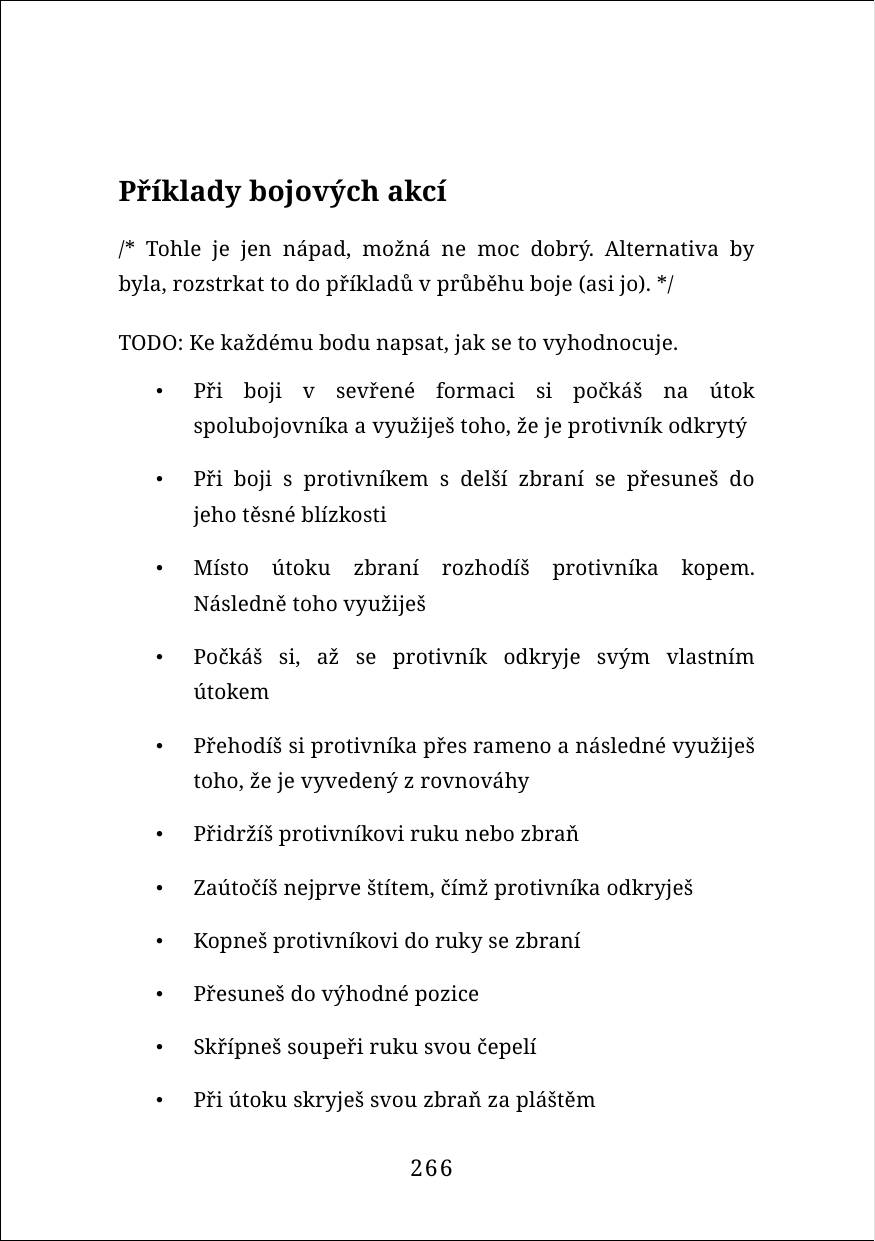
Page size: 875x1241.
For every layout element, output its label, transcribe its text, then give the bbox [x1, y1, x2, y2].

list Přehodíš si protivníka přes rameno a následné využiješ toho, že je vyvedený z rovnováhy [156, 731, 756, 795]
list Kopneš protivníkovi do ruky se zbraní [156, 926, 756, 954]
text /* Tohle je jen nápad, možná ne moc dobrý. Alternativa by byla, rozstrkat to do příkladů v průběhu boje (asi jo). */ [118, 234, 756, 298]
list Počkáš si, až se protivník odkryje svým vlastním útokem [156, 642, 756, 706]
list Místo útoku zbraní rozhodíš protivníka kopem. Následně toho využiješ [156, 553, 756, 617]
list Při boji v sevřené formaci si počkáš na útok spolubojovníka a využiješ toho, že je protivník odkrytý [156, 376, 756, 440]
list Skřípneš soupeři ruku svou čepelí [156, 1032, 756, 1061]
list Přesuneš do výhodné pozice [156, 979, 756, 1008]
list Zaútočíš nejprve štítem, čímž protivníka odkryješ [156, 873, 756, 901]
text TODO: Ke každému bodu napsat, jak se to vyhodnocuje. [118, 328, 756, 357]
subtitle Příklady bojových akcí [118, 172, 756, 210]
list Při boji s protivníkem s delší zbraní se přesuneš do jeho těsné blízkosti [156, 464, 756, 528]
list Přidržíš protivníkovi ruku nebo zbraň [156, 819, 756, 848]
list Při útoku skryješ svou zbraň za pláštěm [156, 1086, 756, 1114]
